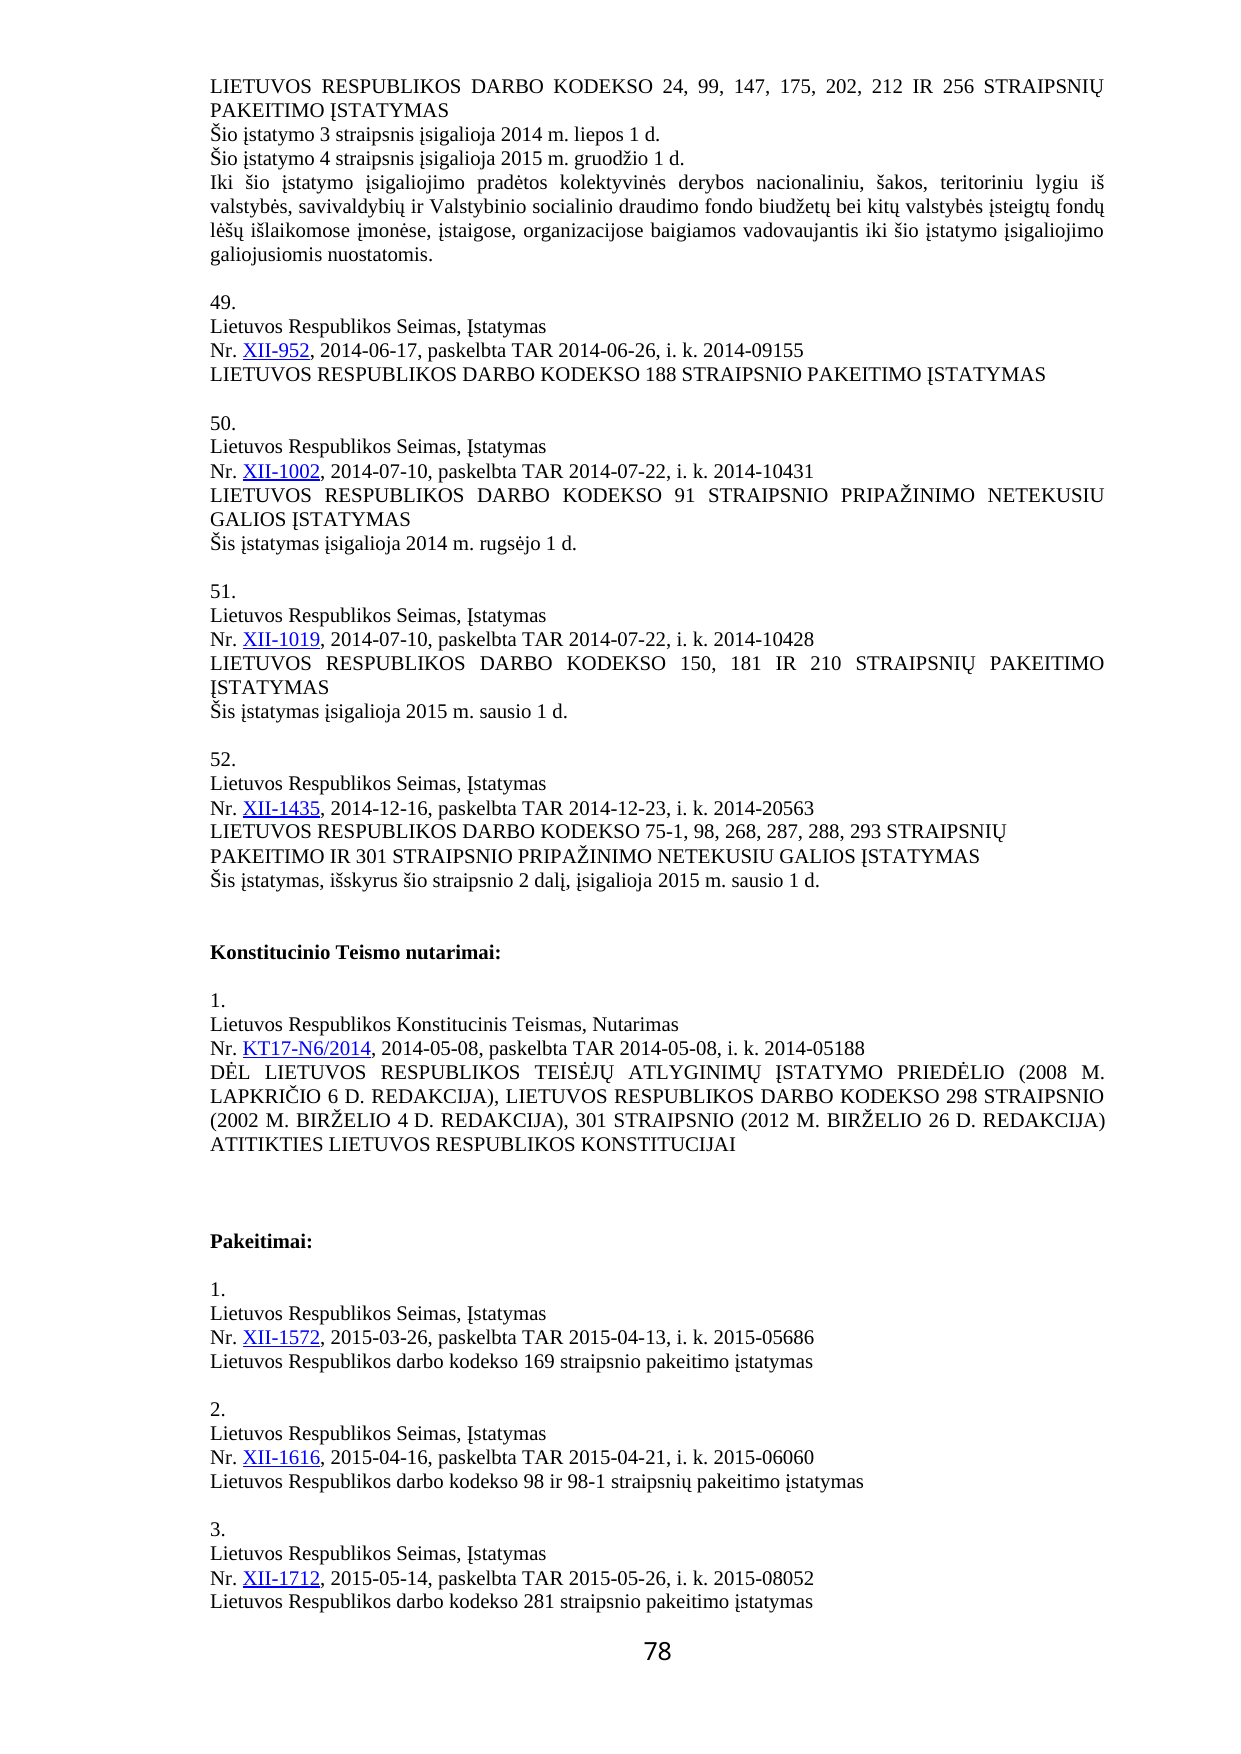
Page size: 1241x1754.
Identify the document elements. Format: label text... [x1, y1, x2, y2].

text Šis įstatymas, išskyrus šio straipsnio 2 dalį, įsigalioja 2015 m. sausio 1 d. [210, 868, 1106, 892]
text Lietuvos Respublikos Seimas, Įstatymas [210, 1541, 1106, 1565]
text Šio įstatymo 4 straipsnis įsigalioja 2015 m. gruodžio 1 d. [210, 146, 1106, 170]
text Šis įstatymas įsigalioja 2015 m. sausio 1 d. [210, 699, 1106, 723]
text LIETUVOS RESPUBLIKOS DARBO KODEKSO 150, 181 IR 210 STRAIPSNIŲ PAKEITIMO ĮSTATYMAS [210, 651, 1106, 699]
text Lietuvos Respublikos Konstitucinis Teismas, Nutarimas [210, 1012, 1106, 1036]
text 49. [210, 290, 1106, 314]
text Pakeitimai: [210, 1228, 1106, 1253]
text Lietuvos Respublikos Seimas, Įstatymas [210, 314, 1106, 338]
text Lietuvos Respublikos Seimas, Įstatymas [210, 1301, 1106, 1325]
text Šio įstatymo 3 straipsnis įsigalioja 2014 m. liepos 1 d. [210, 122, 1106, 146]
text Lietuvos Respublikos darbo kodekso 281 straipsnio pakeitimo įstatymas [210, 1589, 1106, 1613]
text Nr. XII-1712, 2015-05-14, paskelbta TAR 2015-05-26, i. k. 2015-08052 [210, 1565, 1106, 1589]
text Nr. XII-1019, 2014-07-10, paskelbta TAR 2014-07-22, i. k. 2014-10428 [210, 627, 1106, 651]
text LIETUVOS RESPUBLIKOS DARBO KODEKSO 24, 99, 147, 175, 202, 212 IR 256 STRAIPSNIŲ PAKEITIMO ĮSTATYMAS [210, 73, 1106, 122]
text Šis įstatymas įsigalioja 2014 m. rugsėjo 1 d. [210, 531, 1106, 555]
text Nr. XII-1616, 2015-04-16, paskelbta TAR 2015-04-21, i. k. 2015-06060 [210, 1445, 1106, 1469]
text LIETUVOS RESPUBLIKOS DARBO KODEKSO 75-1, 98, 268, 287, 288, 293 STRAIPSNIŲ PAKEITIMO IR 301 STRAIPSNIO PRIPAŽINIMO NETEKUSIU GALIOS ĮSTATYMAS [210, 819, 1106, 868]
text Nr. XII-1002, 2014-07-10, paskelbta TAR 2014-07-22, i. k. 2014-10431 [210, 458, 1106, 483]
text Lietuvos Respublikos Seimas, Įstatymas [210, 771, 1106, 795]
text Konstitucinio Teismo nutarimai: [210, 940, 1106, 964]
text Nr. XII-1572, 2015-03-26, paskelbta TAR 2015-04-13, i. k. 2015-05686 [210, 1325, 1106, 1349]
text 52. [210, 747, 1106, 771]
text Nr. XII-952, 2014-06-17, paskelbta TAR 2014-06-26, i. k. 2014-09155 [210, 338, 1106, 362]
text 3. [210, 1517, 1106, 1541]
text 50. [210, 410, 1106, 434]
text Nr. XII-1435, 2014-12-16, paskelbta TAR 2014-12-23, i. k. 2014-20563 [210, 795, 1106, 819]
text Lietuvos Respublikos Seimas, Įstatymas [210, 1421, 1106, 1445]
text Lietuvos Respublikos Seimas, Įstatymas [210, 603, 1106, 627]
text Iki šio įstatymo įsigaliojimo pradėtos kolektyvinės derybos nacionaliniu, šakos, teritoriniu lygiu iš valstybės, savivaldybių ir Valstybinio socialinio draudimo fondo biudžetų bei kitų valstybės įsteigtų fondų lėšų išlaikomose įmonėse, įstaigose, organizacijose baigiamos vadovaujantis iki šio įstatymo įsigaliojimo galiojusiomis nuostatomis. [210, 170, 1106, 266]
text Lietuvos Respublikos Seimas, Įstatymas [210, 434, 1106, 458]
text DĖL LIETUVOS RESPUBLIKOS TEISĖJŲ ATLYGINIMŲ ĮSTATYMO PRIEDĖLIO (2008 M. LAPKRIČIO 6 D. REDAKCIJA), LIETUVOS RESPUBLIKOS DARBO KODEKSO 298 STRAIPSNIO (2002 M. BIRŽELIO 4 D. REDAKCIJA), 301 STRAIPSNIO (2012 M. BIRŽELIO 26 D. REDAKCIJA) ATITIKTIES LIETUVOS RESPUBLIKOS KONSTITUCIJAI [210, 1060, 1106, 1156]
text 51. [210, 579, 1106, 603]
text 1. [210, 988, 1106, 1012]
text 2. [210, 1397, 1106, 1421]
text Lietuvos Respublikos darbo kodekso 98 ir 98-1 straipsnių pakeitimo įstatymas [210, 1469, 1106, 1493]
text LIETUVOS RESPUBLIKOS DARBO KODEKSO 91 STRAIPSNIO PRIPAŽINIMO NETEKUSIU GALIOS ĮSTATYMAS [210, 483, 1106, 531]
text LIETUVOS RESPUBLIKOS DARBO KODEKSO 188 STRAIPSNIO PAKEITIMO ĮSTATYMAS [210, 362, 1106, 386]
text Lietuvos Respublikos darbo kodekso 169 straipsnio pakeitimo įstatymas [210, 1349, 1106, 1373]
text Nr. KT17-N6/2014, 2014-05-08, paskelbta TAR 2014-05-08, i. k. 2014-05188 [210, 1036, 1106, 1060]
text 1. [210, 1277, 1106, 1301]
